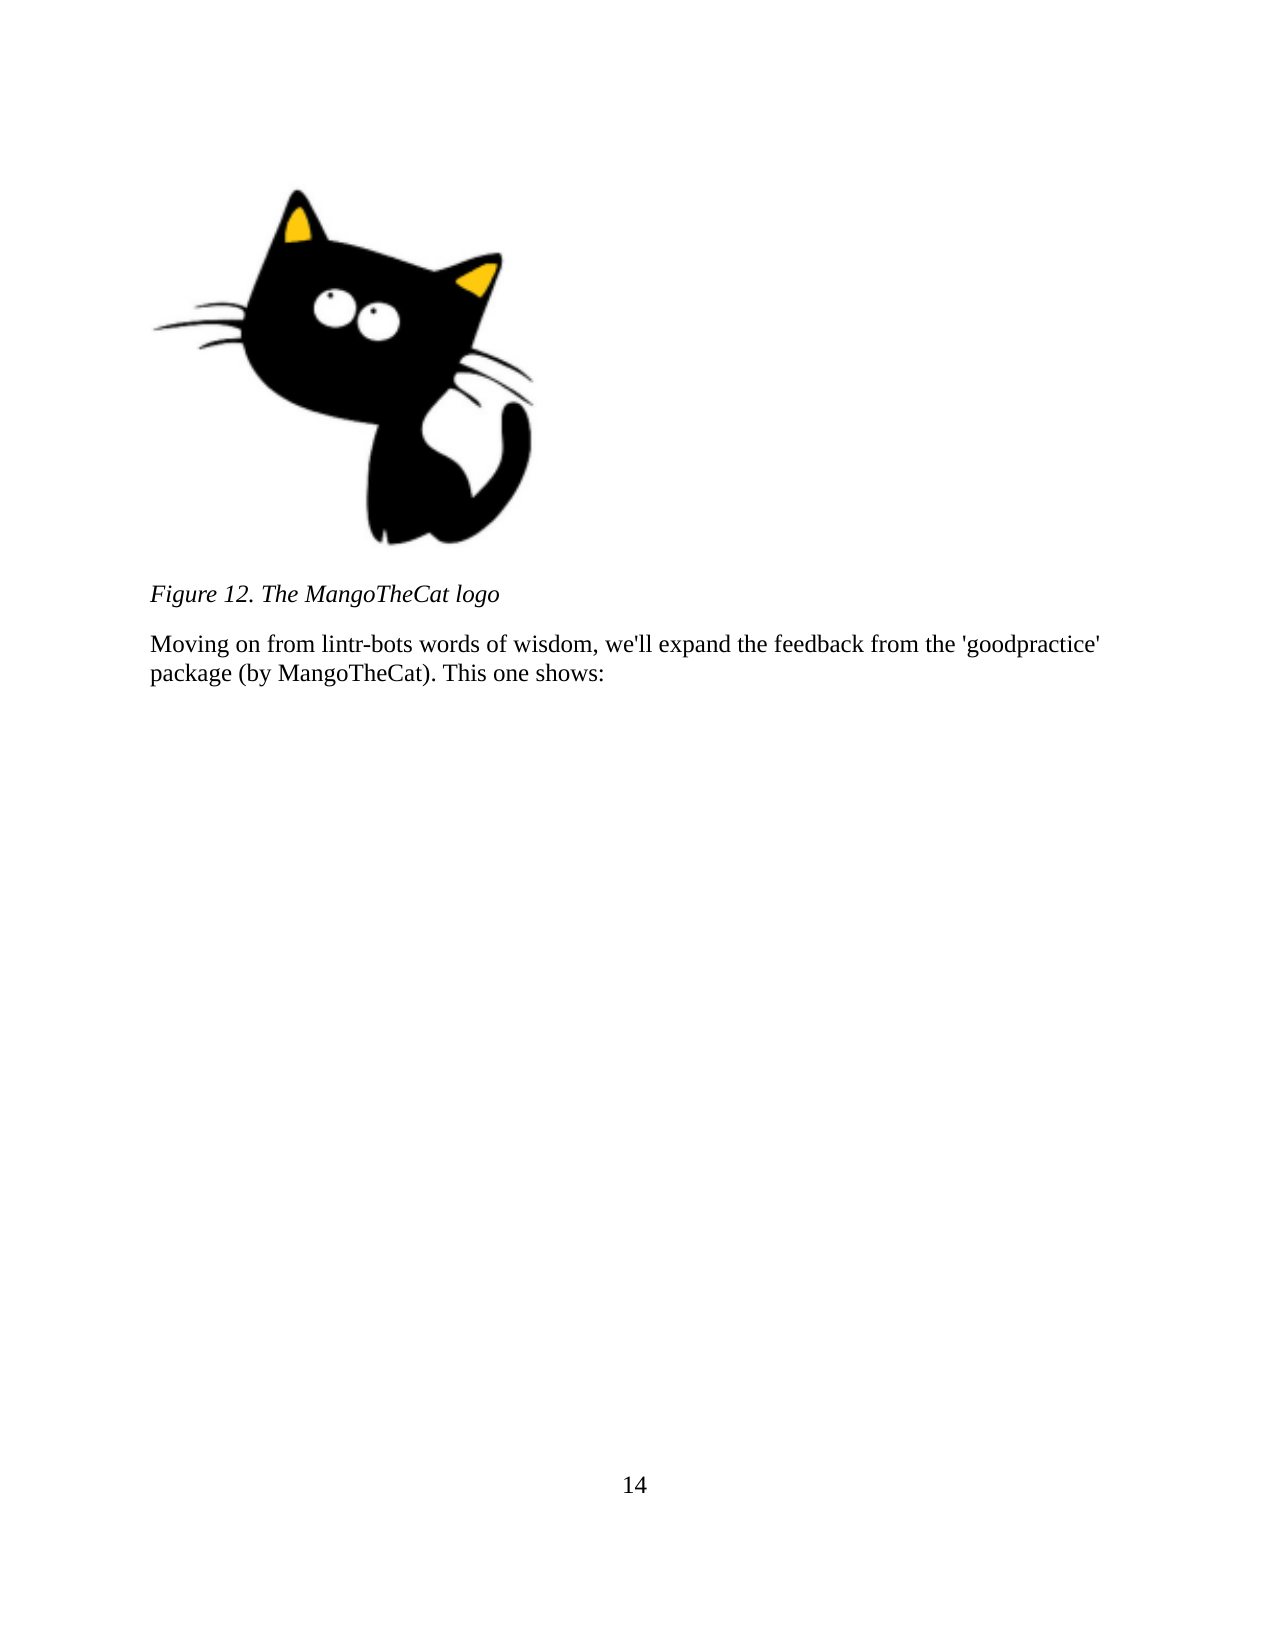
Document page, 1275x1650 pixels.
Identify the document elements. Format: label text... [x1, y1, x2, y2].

picture [150, 150, 567, 567]
text Figure 12. The MangoTheCat logo [150, 579, 1125, 608]
text Moving on from lintr-bots words of wisdom, we'll expand the feedback from the 'goodpractice' package (by MangoTheCat). This one shows: [150, 629, 1125, 687]
